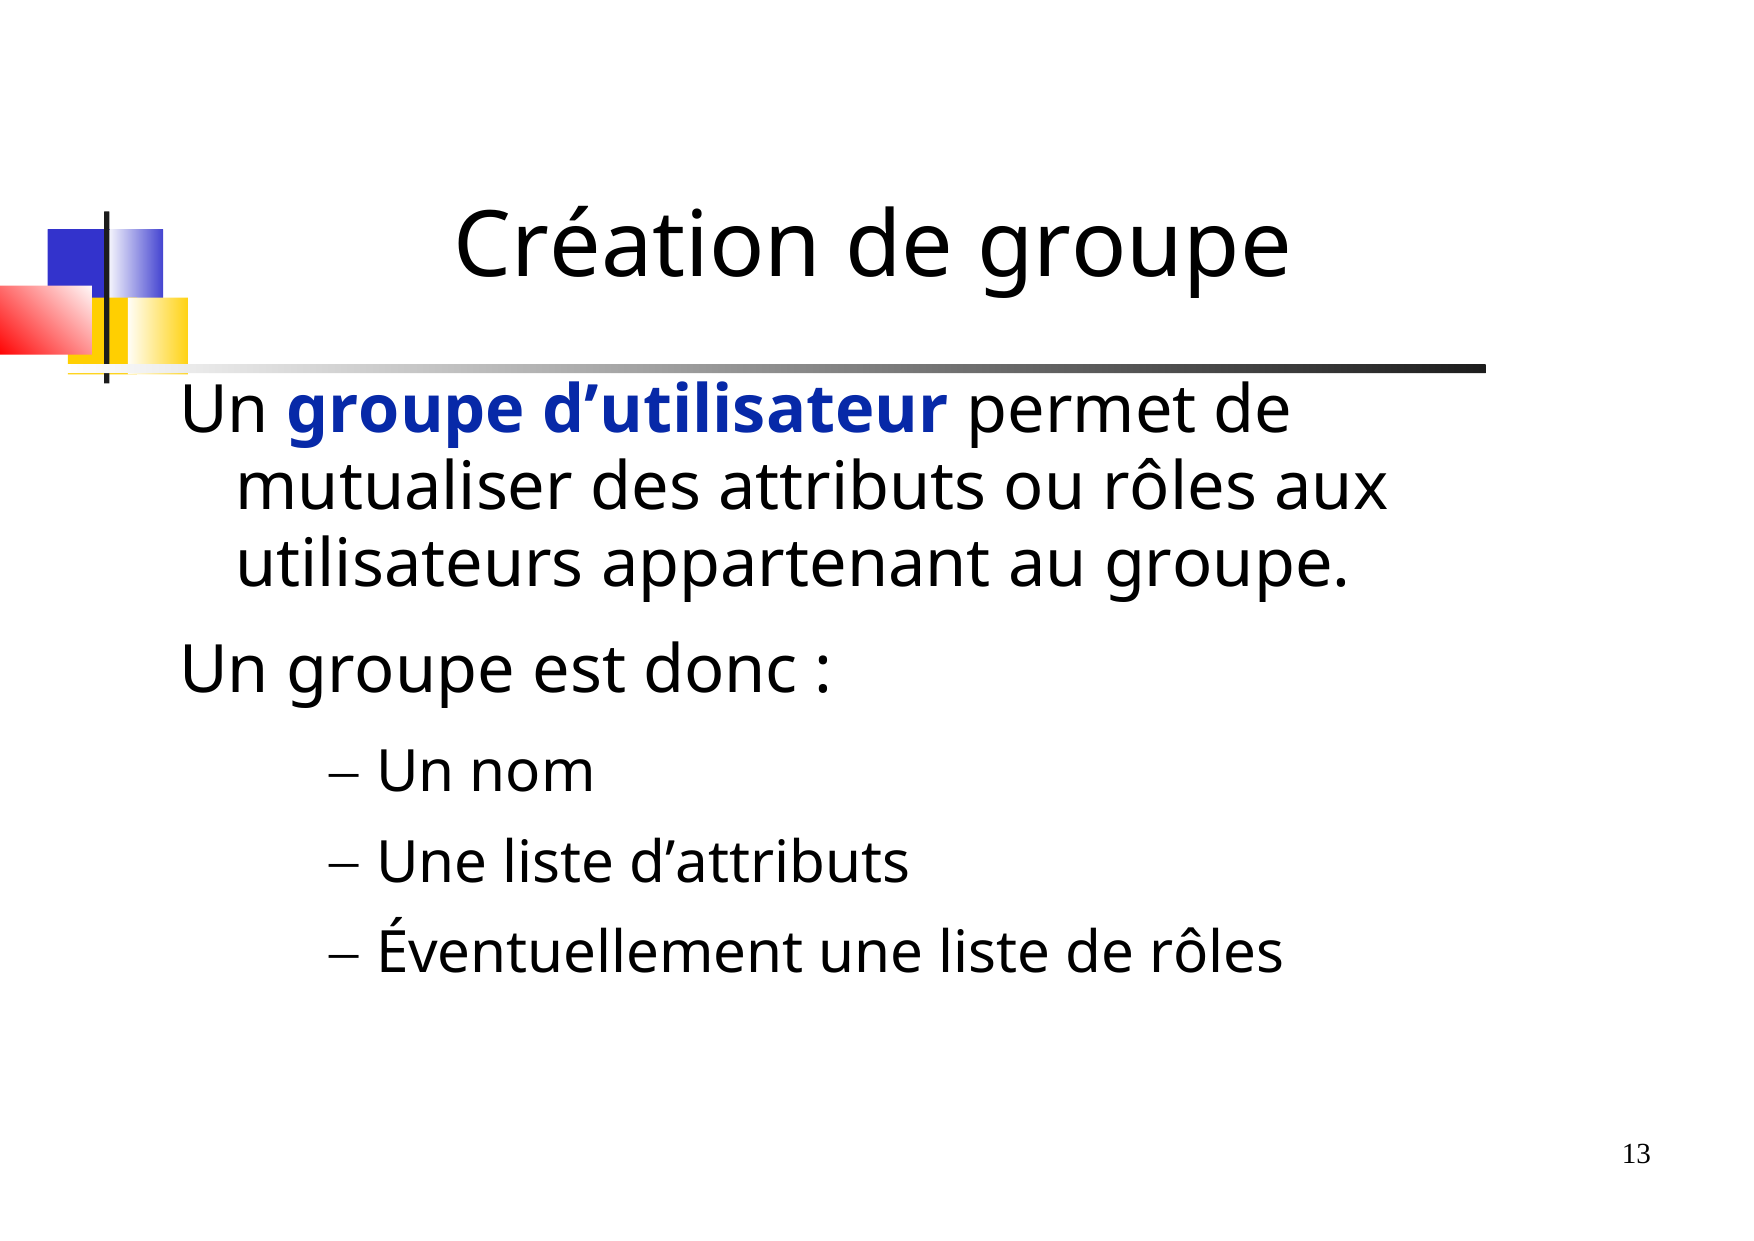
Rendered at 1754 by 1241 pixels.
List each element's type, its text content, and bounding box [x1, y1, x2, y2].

title Création de groupe [179, 139, 1567, 351]
list Un groupe d’utilisateur permet de mutualiser des attributs ou rôles aux utilisateurs appartenant au groupe. Un groupe est donc : Un nom Une liste d’attributs Éventuellement une liste de rôles [179, 371, 1567, 1091]
